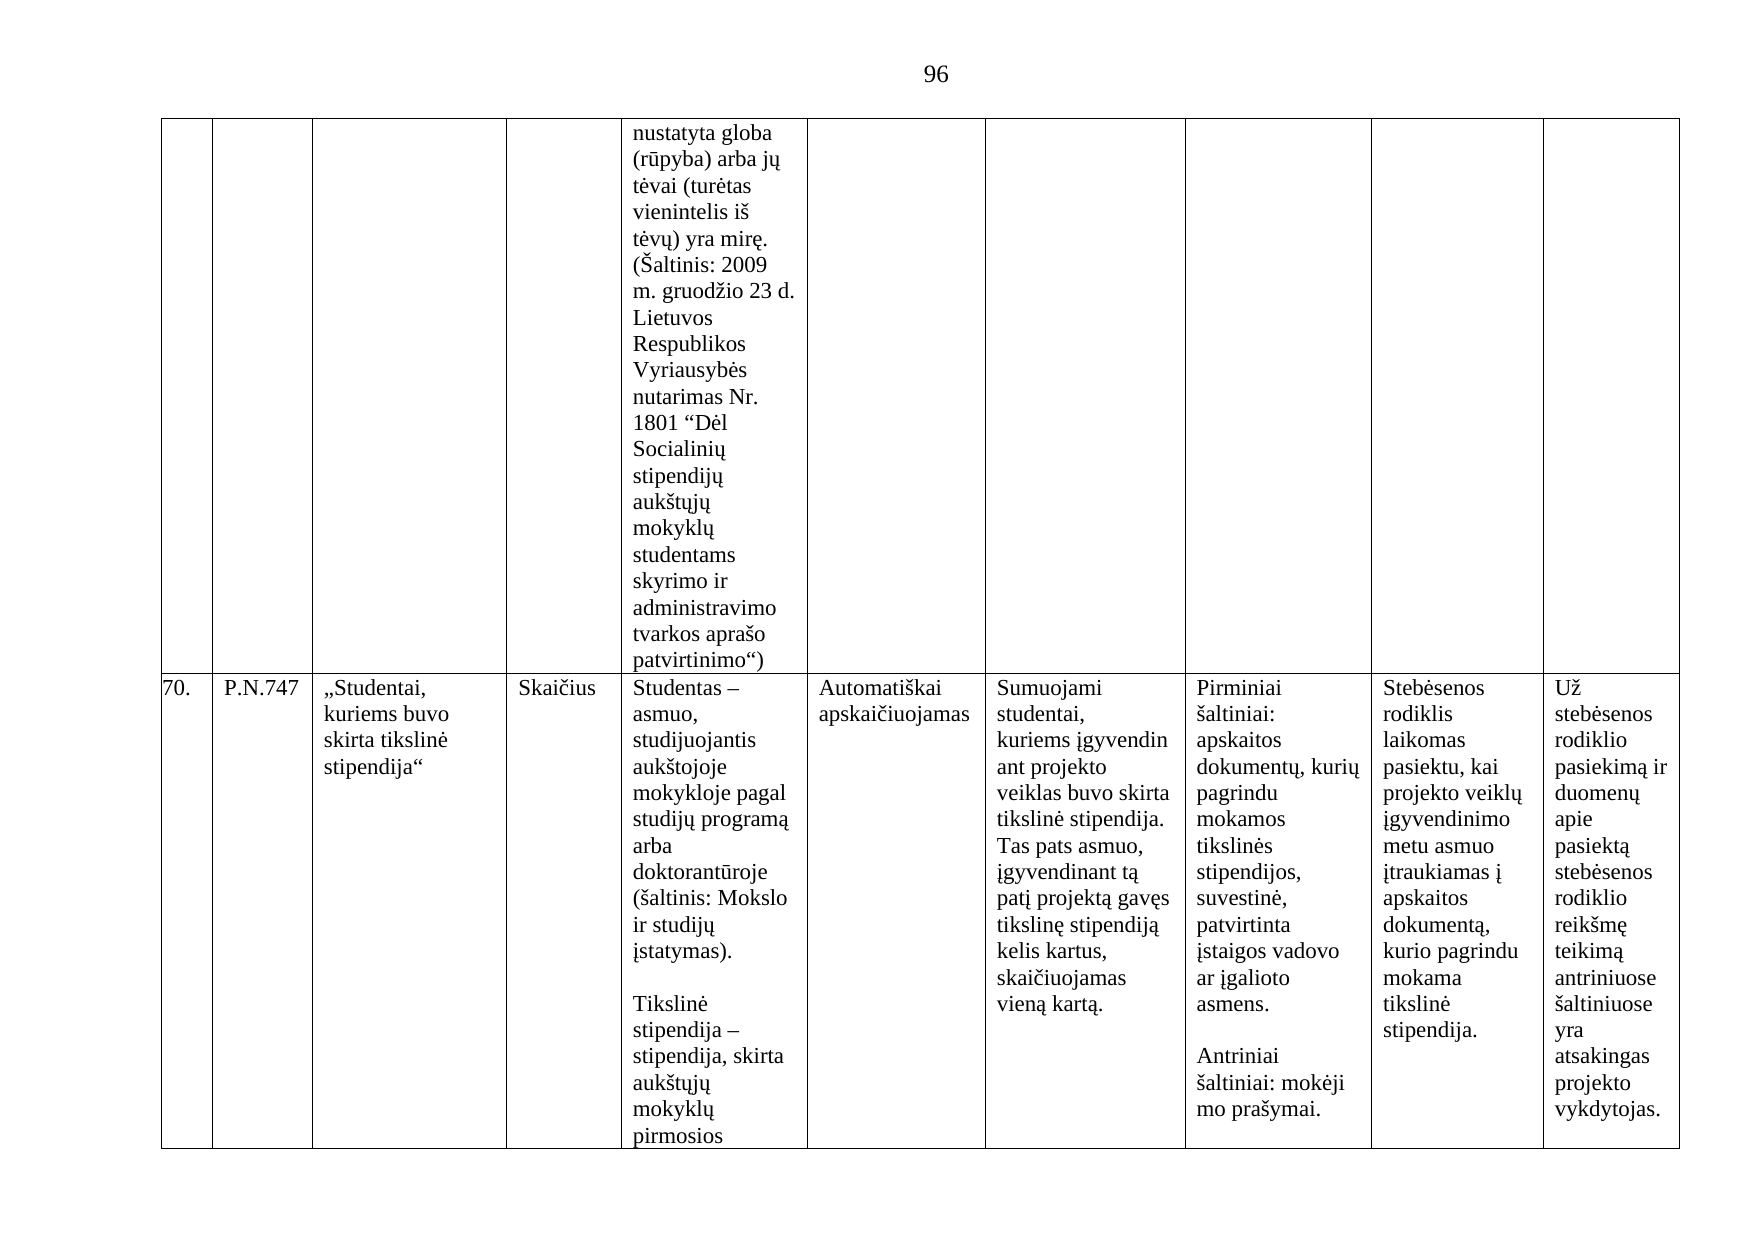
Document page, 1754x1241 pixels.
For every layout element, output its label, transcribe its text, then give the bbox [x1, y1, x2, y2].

table_cell [986, 119, 1185, 673]
table_cell Automatiškai apskaičiuojamas [808, 674, 985, 1148]
table_cell [808, 119, 985, 673]
table_cell [1544, 119, 1679, 673]
table_cell 70. [162, 674, 212, 1148]
table_cell [162, 119, 212, 673]
table_cell Už stebėsenos rodiklio pasiekimą ir duomenų apie pasiektą stebėsenos rodiklio reikšmę teikimą antriniuose šaltiniuose yra atsakingas projekto vykdytojas. [1544, 674, 1679, 1148]
table_cell Pirminiai šaltiniai: apskaitos dokumentų, kurių pagrindu mokamos tikslinės stipendijos, suvestinė, patvirtinta įstaigos vadovo ar įgalioto asmens. Antriniai šaltiniai: mokėjimo prašymai. [1186, 674, 1371, 1148]
table_cell „Studentai, kuriems buvo skirta tikslinė stipendija“ [313, 674, 506, 1148]
table_cell [507, 119, 621, 673]
table_cell Stebėsenos rodiklis laikomas pasiektu, kai projekto veiklų įgyvendinimo metu asmuo įtraukiamas į apskaitos dokumentą, kurio pagrindu mokama tikslinė stipendija. [1372, 674, 1543, 1148]
table_cell nustatyta globa (rūpyba) arba jų tėvai (turėtas vienintelis iš tėvų) yra mirę. (Šaltinis: 2009 m. gruodžio 23 d. Lietuvos Respublikos Vyriausybės nutarimas Nr. 1801 “Dėl Socialinių stipendijų aukštųjų mokyklų studentams skyrimo ir administravimo tvarkos aprašo patvirtinimo“) [622, 119, 807, 673]
table_cell Skaičius [507, 674, 621, 1148]
table_cell [1372, 119, 1543, 673]
table_cell Sumuojami studentai, kuriems įgyvendinant projekto veiklas buvo skirta tikslinė stipendija. Tas pats asmuo, įgyvendinant tą patį projektą gavęs tikslinę stipendiją kelis kartus, skaičiuojamas vieną kartą. [986, 674, 1185, 1148]
table_cell Studentas – asmuo, studijuojantis aukštojoje mokykloje pagal studijų programą arba doktorantūroje (šaltinis: Mokslo ir studijų įstatymas). Tikslinė stipendija – stipendija, skirta aukštųjų mokyklų pirmosios [622, 674, 807, 1148]
table_cell [1186, 119, 1371, 673]
table_cell P.N.747 [213, 674, 312, 1148]
table_cell [313, 119, 506, 673]
table_cell [213, 119, 312, 673]
